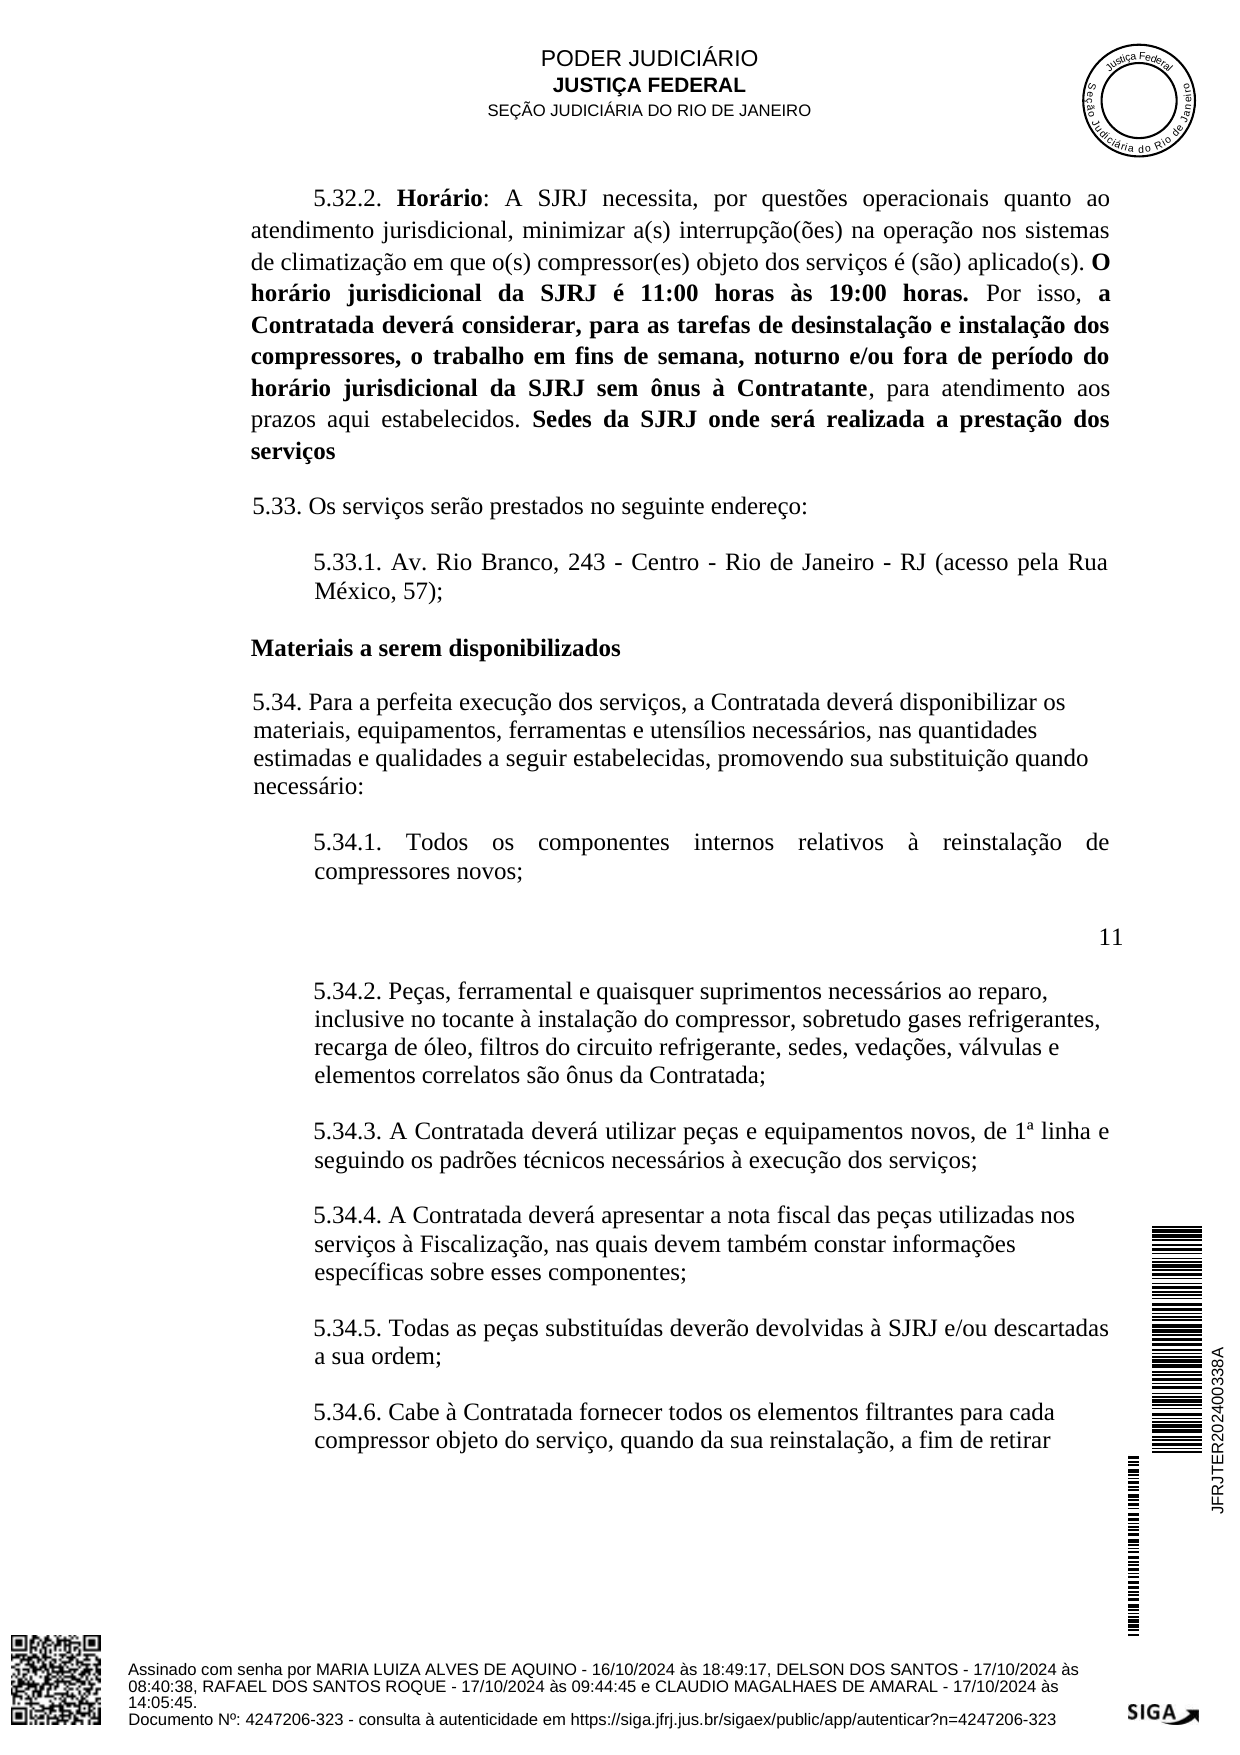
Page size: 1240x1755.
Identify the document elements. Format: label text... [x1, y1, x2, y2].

text 5.33.1. Av. Rio Branco, 243 - Centro - Rio de Janeiro - RJ (acesso pela Rua México, 57); [313, 548, 1110, 604]
text 5.34.2. Peças, ferramental e quaisquer suprimentos necessários ao reparo, inclusive no tocante à instalação do compressor, sobretudo gases refrigerantes, recarga de óleo, filtros do circuito refrigerante, sedes, vedações, válvulas e elementos correlatos são ônus da Contratada; [313, 978, 1104, 1089]
text 11 [252, 922, 1123, 951]
text 5.34.1. Todos os componentes internos relativos à reinstalação de compressores novos; [313, 828, 1110, 885]
text 5.34.4. A Contratada deverá apresentar a nota fiscal das peças utilizadas nos serviços à Fiscalização, nas quais devem também constar informações específicas sobre esses componentes; [313, 1202, 1104, 1285]
text 5.33. Os serviços serão prestados no seguinte endereço: [252, 492, 1110, 520]
text 5.34. Para a perfeita execução dos serviços, a Contratada deverá disponibilizar os materiais, equipamentos, ferramentas e utensílios necessários, nas quantidades estimadas e qualidades a seguir estabelecidas, promovendo sua substituição quando necessário: [252, 689, 1104, 800]
text 5.32.2. Horário: A SJRJ necessita, por questões operacionais quanto ao atendimento jurisdicional, minimizar a(s) interrupção(ões) na operação nos sistemas de climatização em que o(s) compressor(es) objeto dos serviços é (são) aplicado(s). O horário jurisdicional da SJRJ é 11:00 horas às 19:00 horas. Por isso, a Contratada deverá considerar, para as tarefas de desinstalação e instalação dos compressores, o trabalho em fins de semana, noturno e/ou fora de período do horário jurisdicional da SJRJ sem ônus à Contratante, para atendimento aos prazos aqui estabelecidos. Sedes da SJRJ onde será realizada a prestação dos serviços [251, 183, 1111, 465]
text 5.34.3. A Contratada deverá utilizar peças e equipamentos novos, de 1ª linha e seguindo os padrões técnicos necessários à execução dos serviços; [313, 1117, 1110, 1174]
text Materiais a serem disponibilizados [251, 633, 1111, 661]
text 5.34.5. Todas as peças substituídas deverão devolvidas à SJRJ e/ou descartadas a sua ordem; [313, 1313, 1110, 1370]
text 5.34.6. Cabe à Contratada fornecer todos os elementos filtrantes para cada compressor objeto do serviço, quando da sua reinstalação, a fim de retirar [313, 1398, 1104, 1453]
